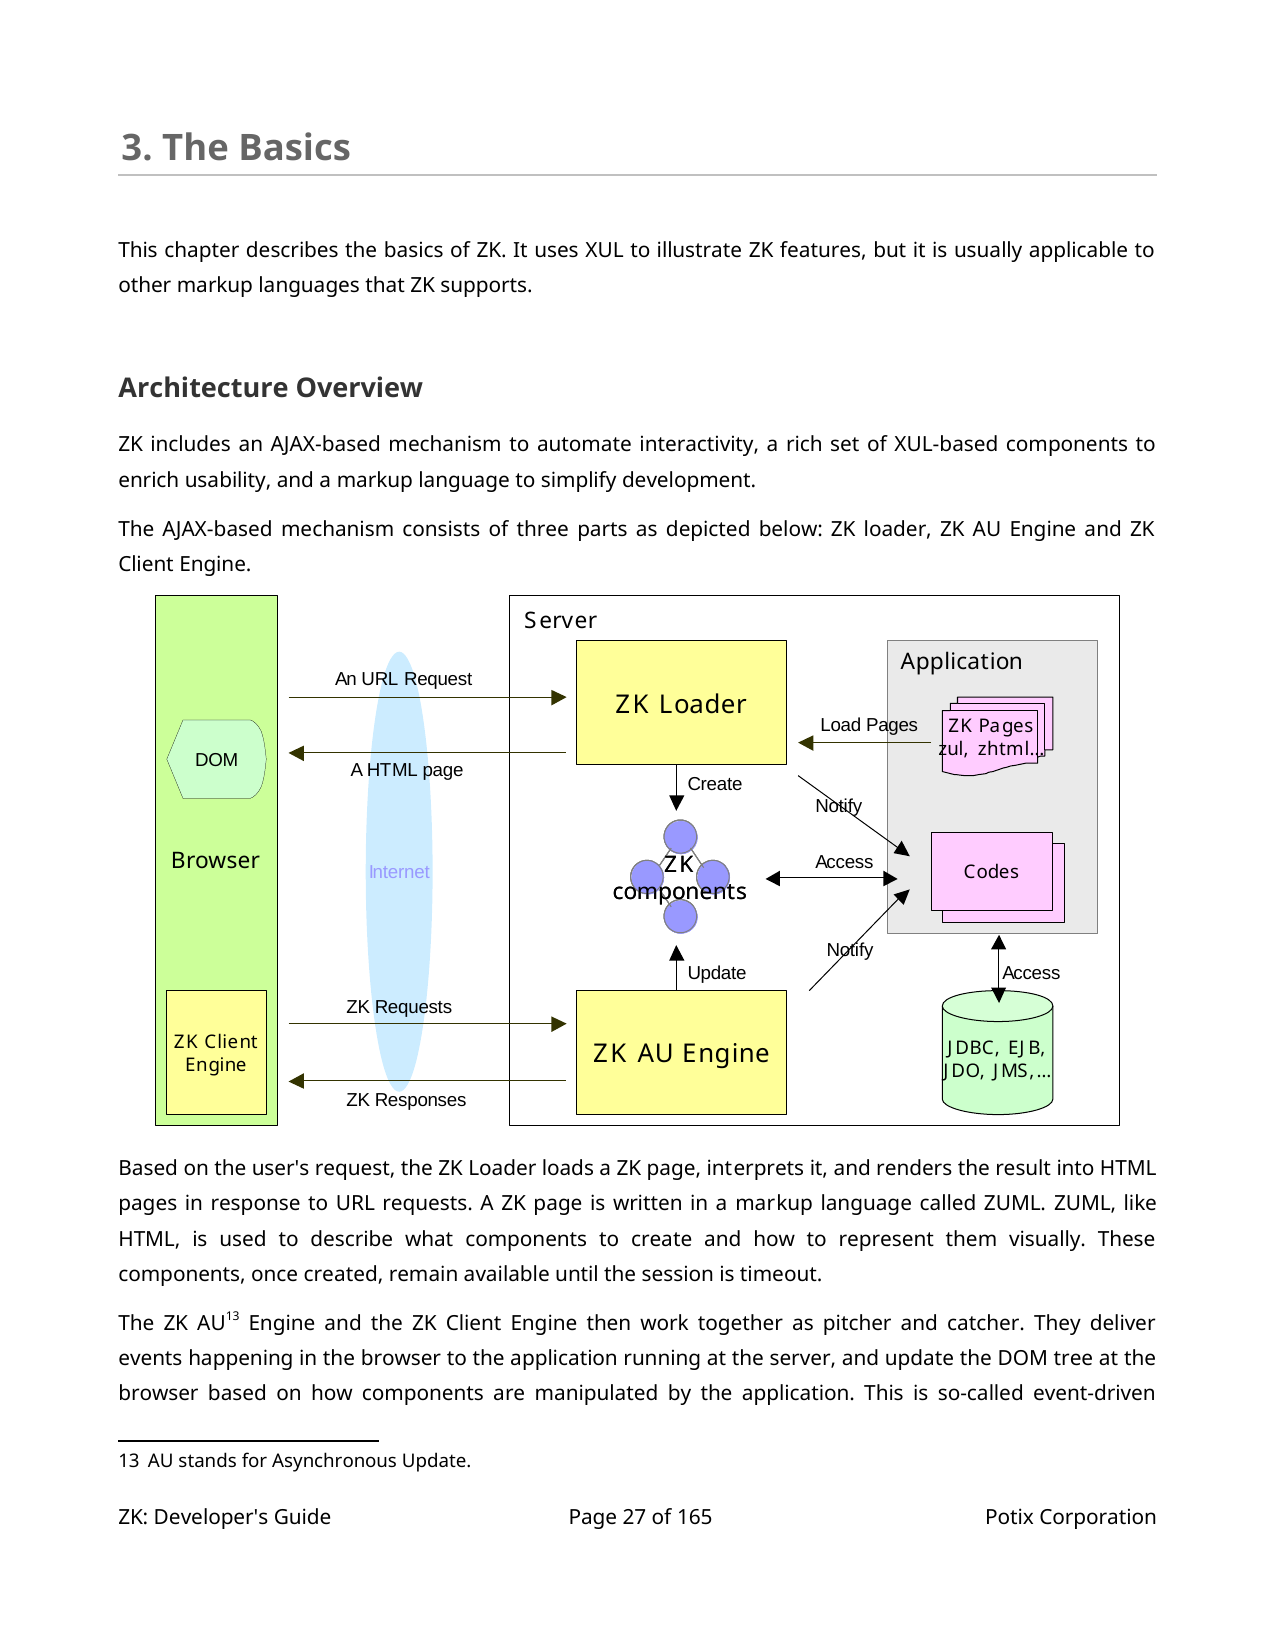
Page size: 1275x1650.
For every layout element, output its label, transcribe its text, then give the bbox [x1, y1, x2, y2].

text The AJAX-based mechanism consists of three parts as depicted below: ZK loader, ZK AU Engine and ZK Client Engine. [118, 514, 1157, 577]
text Based on the user's request, the ZK Loader loads a ZK page, interprets it, and renders the result into HTML pages in response to URL requests. A ZK page is written in a markup language called ZUML. ZUML, like HTML, is used to describe what components to create and how to represent them visually. These components, once created, remain available until the session is timeout. [118, 598, 1157, 1287]
text The ZK AU Engine and the ZK Client Engine then work together as pitcher and catcher. They deliver events happening in the browser to the application running at the server, and update the DOM tree at the browser based on how components are manipulated by the application. This is so-called event-driven [118, 1308, 1157, 1406]
text AU stands for Asynchronous Update. [118, 1447, 1157, 1473]
subtitle 3. The Basics [118, 118, 1157, 174]
text ZK includes an AJAX-based mechanism to automate interactivity, a rich set of XUL-based components to enrich usability, and a markup language to simplify development. [118, 429, 1157, 493]
text This chapter describes the basics of ZK. It uses XUL to illustrate ZK features, but it is usually applicable to other markup languages that ZK supports. [118, 235, 1157, 298]
subtitle Architecture Overview [118, 369, 1157, 406]
